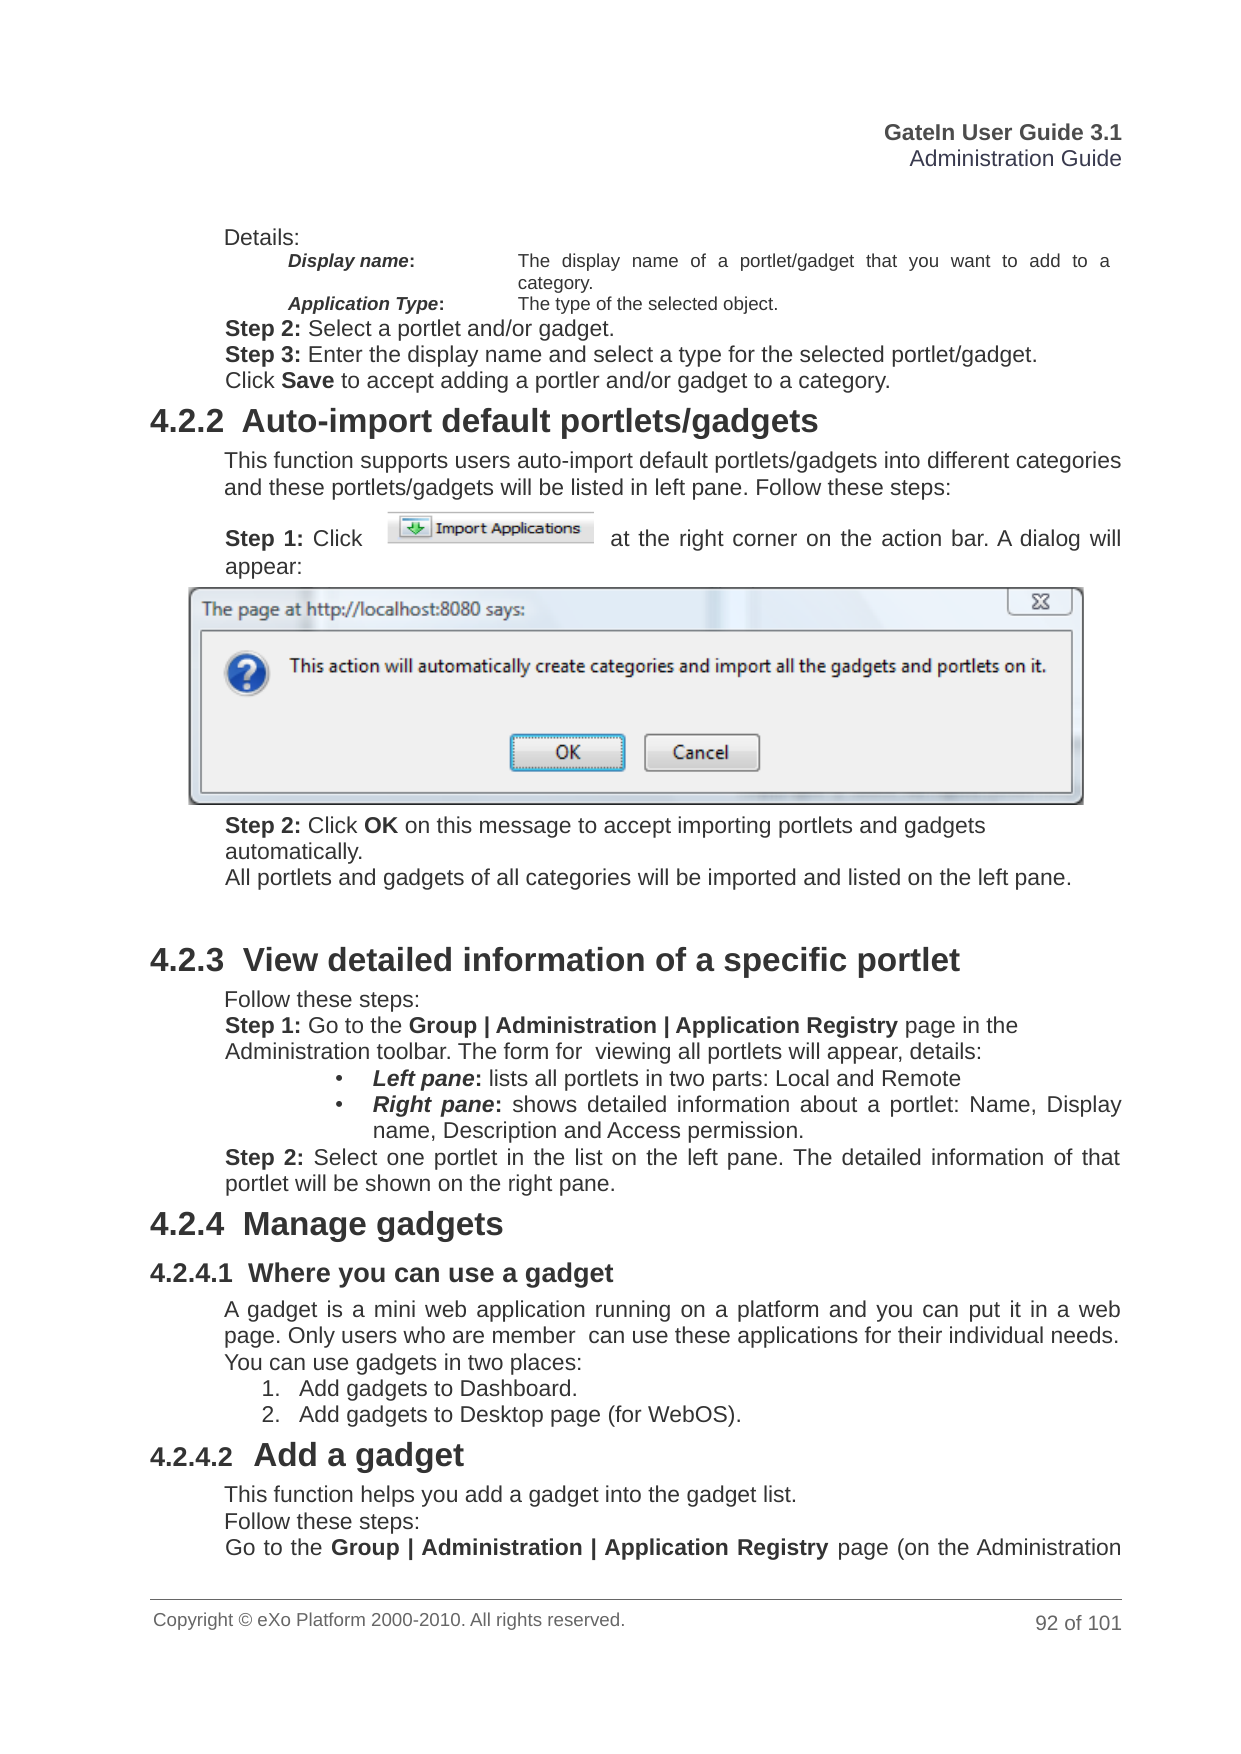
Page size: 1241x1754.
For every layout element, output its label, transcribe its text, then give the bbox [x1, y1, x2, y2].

list All portlets and gadgets of all categories will be imported and listed on the left pane. [187, 864, 1122, 891]
text Details: [223, 223, 1122, 250]
subtitle Add a gadget [150, 1435, 1122, 1474]
text Follow these steps: [224, 986, 1122, 1012]
list Go to the Group | Administration | Application Registry page (on the Administration [187, 1534, 1122, 1560]
text This function supports users auto-import default portlets/gadgets into different categories and these portlets/gadgets will be listed in left pane. Follow these steps: [224, 447, 1122, 500]
list Step 2: Select one portlet in the list on the left pane. The detailed information of that portlet will be shown on the right pane. [187, 1144, 1122, 1196]
subtitle View detailed information of a specific portlet [150, 939, 1122, 978]
text A gadget is a mini web application running on a platform and you can put it in a web page. Only users who are member can use these applications for their individual needs. [224, 1296, 1122, 1349]
list Step 3: Enter the display name and select a type for the selected portlet/gadget. [187, 341, 1122, 367]
subtitle Where you can use a gadget [150, 1257, 1122, 1288]
subtitle Manage gadgets [150, 1204, 1122, 1242]
list Step 2: Select a portlet and/or gadget. [187, 314, 1122, 341]
text Display name: The display name of a portlet/gadget that you want to add to a category. [288, 250, 1122, 293]
text Application Type: The type of the selected object. [288, 293, 1122, 314]
subtitle Auto-import default portlets/gadgets [150, 401, 1122, 439]
list Step 2: Click OK on this message to accept importing portlets and gadgets automatically. [187, 579, 1122, 864]
list Right pane: shows detailed information about a portlet: Name, Display name, Description and Access permission. [335, 1091, 1122, 1144]
list Add gadgets to Desktop page (for WebOS). [261, 1401, 1122, 1428]
list Left pane: lists all portlets in two parts: Local and Remote [335, 1064, 1122, 1091]
picture [387, 507, 594, 546]
text This function helps you add a gadget into the gadget list. [224, 1481, 1122, 1508]
list Step 1: Click at the right corner on the action bar. A dialog will appear: [187, 500, 1122, 579]
list Step 1: Go to the Group | Administration | Application Registry page in the Administration toolbar. The form for viewing all portlets will appear, details: [187, 1012, 1122, 1064]
text You can use gadgets in two places: [224, 1349, 1122, 1375]
text Follow these steps: [224, 1508, 1122, 1534]
list Click Save to accept adding a portler and/or gadget to a category. [187, 367, 1122, 394]
list Add gadgets to Dashboard. [261, 1375, 1122, 1401]
picture [188, 587, 1084, 805]
